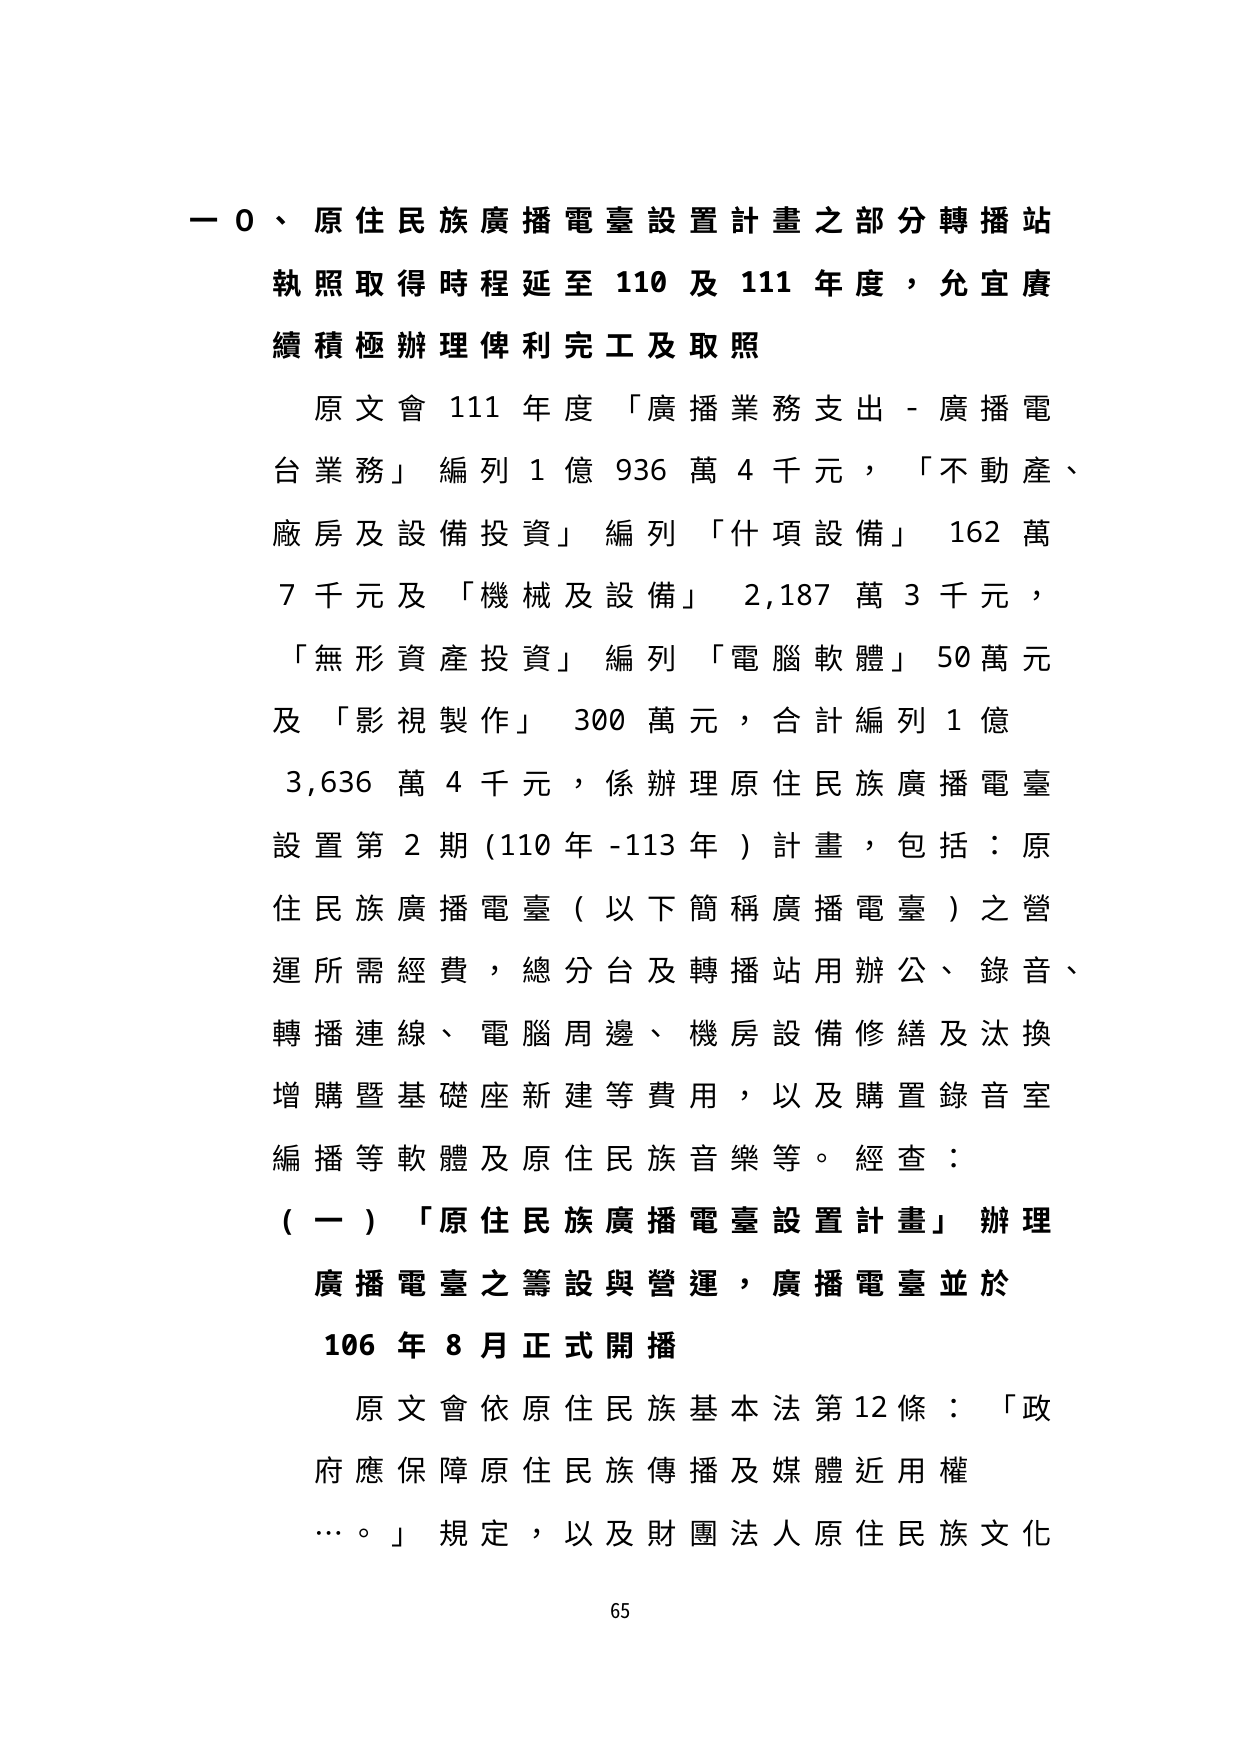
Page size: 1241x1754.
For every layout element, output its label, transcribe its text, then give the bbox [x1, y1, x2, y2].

text 原文會111年度「廣播業務支出-廣播電台業務」編列1億936萬4千元，「不動產、廠房及設備投資」編列「什項設備」162萬7千元及「機械及設備」2,187萬3千元，「無形資產投資」編列「電腦軟體」50萬元及「影視製作」300萬元，合計編列1億3,636萬4千元，係辦理原住民族廣播電臺設置第2期(110年-113年)計畫，包括：原住民族廣播電臺(以下簡稱廣播電臺)之營運所需經費，總分台及轉播站用辦公、錄音、轉播連線、電腦周邊、機房設備修繕及汰換增購暨基礎座新建等費用，以及購置錄音室編播等軟體及原住民族音樂等。經查： [242, 365, 1058, 1177]
text 一０、原住民族廣播電臺設置計畫之部分轉播站執照取得時程延至110及111年度，允宜賡續積極辦理俾利完工及取照 [183, 177, 1058, 365]
text 原文會依原住民族基本法第12條：「政府應保障原住民族傳播及媒體近用權…。」規定，以及財團法人原住民族文化 [271, 1365, 1058, 1552]
text (一)「原住民族廣播電臺設置計畫」辦理廣播電臺之籌設與營運，廣播電臺並於106年8月正式開播 [242, 1177, 1058, 1365]
